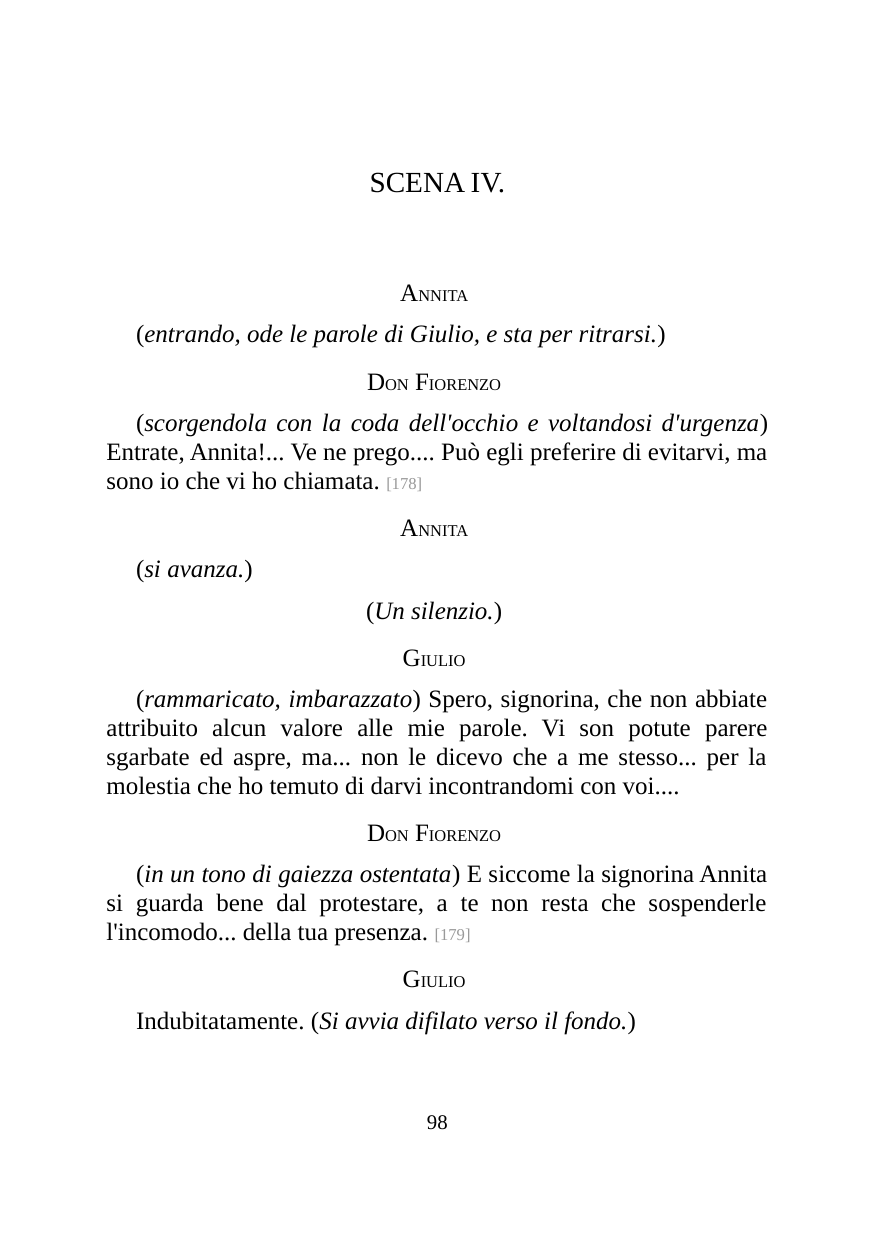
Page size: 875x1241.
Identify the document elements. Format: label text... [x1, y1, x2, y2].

text Indubitatamente. (Si avvia difilato verso il fondo.) [106, 1006, 768, 1034]
text (si avanza.) [106, 554, 768, 583]
text (in un tono di gaiezza ostentata) E siccome la signorina Annita si guarda bene dal protestare, a te non resta che sospenderle l'incomodo... della tua presenza. [179] [106, 859, 768, 946]
text Giulio [106, 964, 768, 993]
text Don Fiorenzo [106, 818, 768, 847]
text (Un silenzio.) [106, 596, 768, 624]
text Annita [106, 513, 768, 542]
text Annita [106, 278, 768, 307]
text Giulio [106, 643, 768, 672]
text (entrando, ode le parole di Giulio, e sta per ritrarsi.) [106, 319, 768, 348]
text (rammaricato, imbarazzato) Spero, signorina, che non abbiate attribuito alcun valore alle mie parole. Vi son potute parere sgarbate ed aspre, ma... non le dicevo che a me stesso... per la molestia che ho temuto di darvi incontrandomi con voi.... [106, 684, 768, 799]
text (scorgendola con la coda dell'occhio e voltandosi d'urgenza) Entrate, Annita!... Ve ne prego.... Può egli preferire di evitarvi, ma sono io che vi ho chiamata. [178] [106, 408, 768, 494]
subtitle SCENA IV. [106, 165, 768, 199]
text Don Fiorenzo [106, 367, 768, 396]
